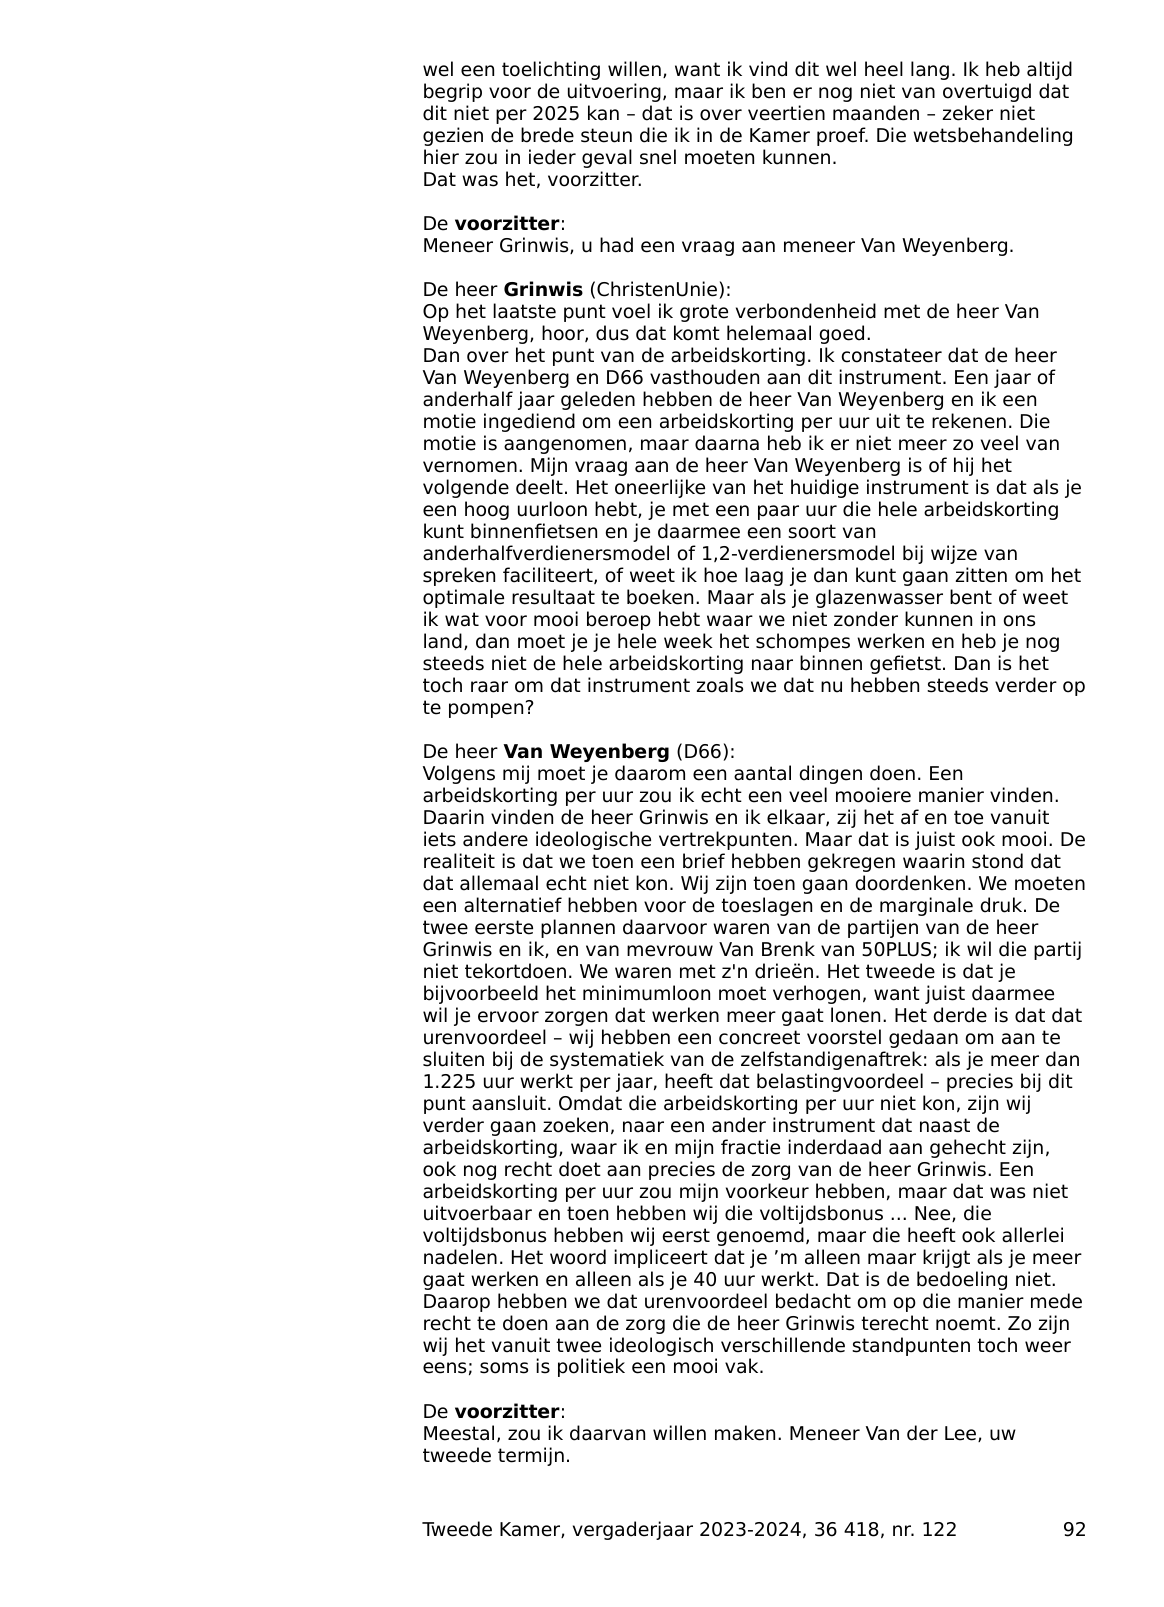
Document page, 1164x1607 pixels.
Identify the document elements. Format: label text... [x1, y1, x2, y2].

text De voorzitter: [422, 1401, 1087, 1423]
text Volgens mij moet je daarom een aantal dingen doen. Een arbeidskorting per uur zou ik echt een veel mooiere manier vinden. Daarin vinden de heer Grinwis en ik elkaar, zij het af en toe vanuit iets andere ideologische vertrekpunten. Maar dat is juist ook mooi. De realiteit is dat we toen een brief hebben gekregen waarin stond dat dat allemaal echt niet kon. Wij zijn toen gaan doordenken. We moeten een alternatief hebben voor de toeslagen en de marginale druk. De twee eerste plannen daarvoor waren van de partijen van de heer Grinwis en ik, en van mevrouw Van Brenk van 50PLUS; ik wil die partij niet tekortdoen. We waren met z'n drieën. Het tweede is dat je bijvoorbeeld het minimumloon moet verhogen, want juist daarmee wil je ervoor zorgen dat werken meer gaat lonen. Het derde is dat dat urenvoordeel – wij hebben een concreet voorstel gedaan om aan te sluiten bij de systematiek van de zelfstandigenaftrek: als je meer dan 1.225 uur werkt per jaar, heeft dat belastingvoordeel – precies bij dit punt aansluit. Omdat die arbeidskorting per uur niet kon, zijn wij verder gaan zoeken, naar een ander instrument dat naast de arbeidskorting, waar ik en mijn fractie inderdaad aan gehecht zijn, ook nog recht doet aan precies de zorg van de heer Grinwis. Een arbeidskorting per uur zou mijn voorkeur hebben, maar dat was niet uitvoerbaar en toen hebben wij die voltijdsbonus ... Nee, die voltijdsbonus hebben wij eerst genoemd, maar die heeft ook allerlei nadelen. Het woord impliceert dat je ’m alleen maar krijgt als je meer gaat werken en alleen als je 40 uur werkt. Dat is de bedoeling niet. Daarop hebben we dat urenvoordeel bedacht om op die manier mede recht te doen aan de zorg die de heer Grinwis terecht noemt. Zo zijn wij het vanuit twee ideologisch verschillende standpunten toch weer eens; soms is politiek een mooi vak. [422, 763, 1087, 1378]
text De heer Grinwis (ChristenUnie): [422, 279, 1087, 301]
text wel een toelichting willen, want ik vind dit wel heel lang. Ik heb altijd begrip voor de uitvoering, maar ik ben er nog niet van overtuigd dat dit niet per 2025 kan – dat is over veertien maanden – zeker niet gezien de brede steun die ik in de Kamer proef. Die wetsbehandeling hier zou in ieder geval snel moeten kunnen. [422, 59, 1087, 169]
text De voorzitter: [422, 213, 1087, 235]
text Meneer Grinwis, u had een vraag aan meneer Van Weyenberg. [422, 235, 1087, 257]
text Dan over het punt van de arbeidskorting. Ik constateer dat de heer Van Weyenberg en D66 vasthouden aan dit instrument. Een jaar of anderhalf jaar geleden hebben de heer Van Weyenberg en ik een motie ingediend om een arbeidskorting per uur uit te rekenen. Die motie is aangenomen, maar daarna heb ik er niet meer zo veel van vernomen. Mijn vraag aan de heer Van Weyenberg is of hij het volgende deelt. Het oneerlijke van het huidige instrument is dat als je een hoog uurloon hebt, je met een paar uur die hele arbeidskorting kunt binnenfietsen en je daarmee een soort van anderhalfverdienersmodel of 1,2-verdienersmodel bij wijze van spreken faciliteert, of weet ik hoe laag je dan kunt gaan zitten om het optimale resultaat te boeken. Maar als je glazenwasser bent of weet ik wat voor mooi beroep hebt waar we niet zonder kunnen in ons land, dan moet je je hele week het schompes werken en heb je nog steeds niet de hele arbeidskorting naar binnen gefietst. Dan is het toch raar om dat instrument zoals we dat nu hebben steeds verder op te pompen? [422, 345, 1087, 719]
text Meestal, zou ik daarvan willen maken. Meneer Van der Lee, uw tweede termijn. [422, 1423, 1087, 1467]
text De heer Van Weyenberg (D66): [422, 741, 1087, 763]
text Dat was het, voorzitter. [422, 169, 1087, 191]
text Op het laatste punt voel ik grote verbondenheid met de heer Van Weyenberg, hoor, dus dat komt helemaal goed. [422, 301, 1087, 345]
